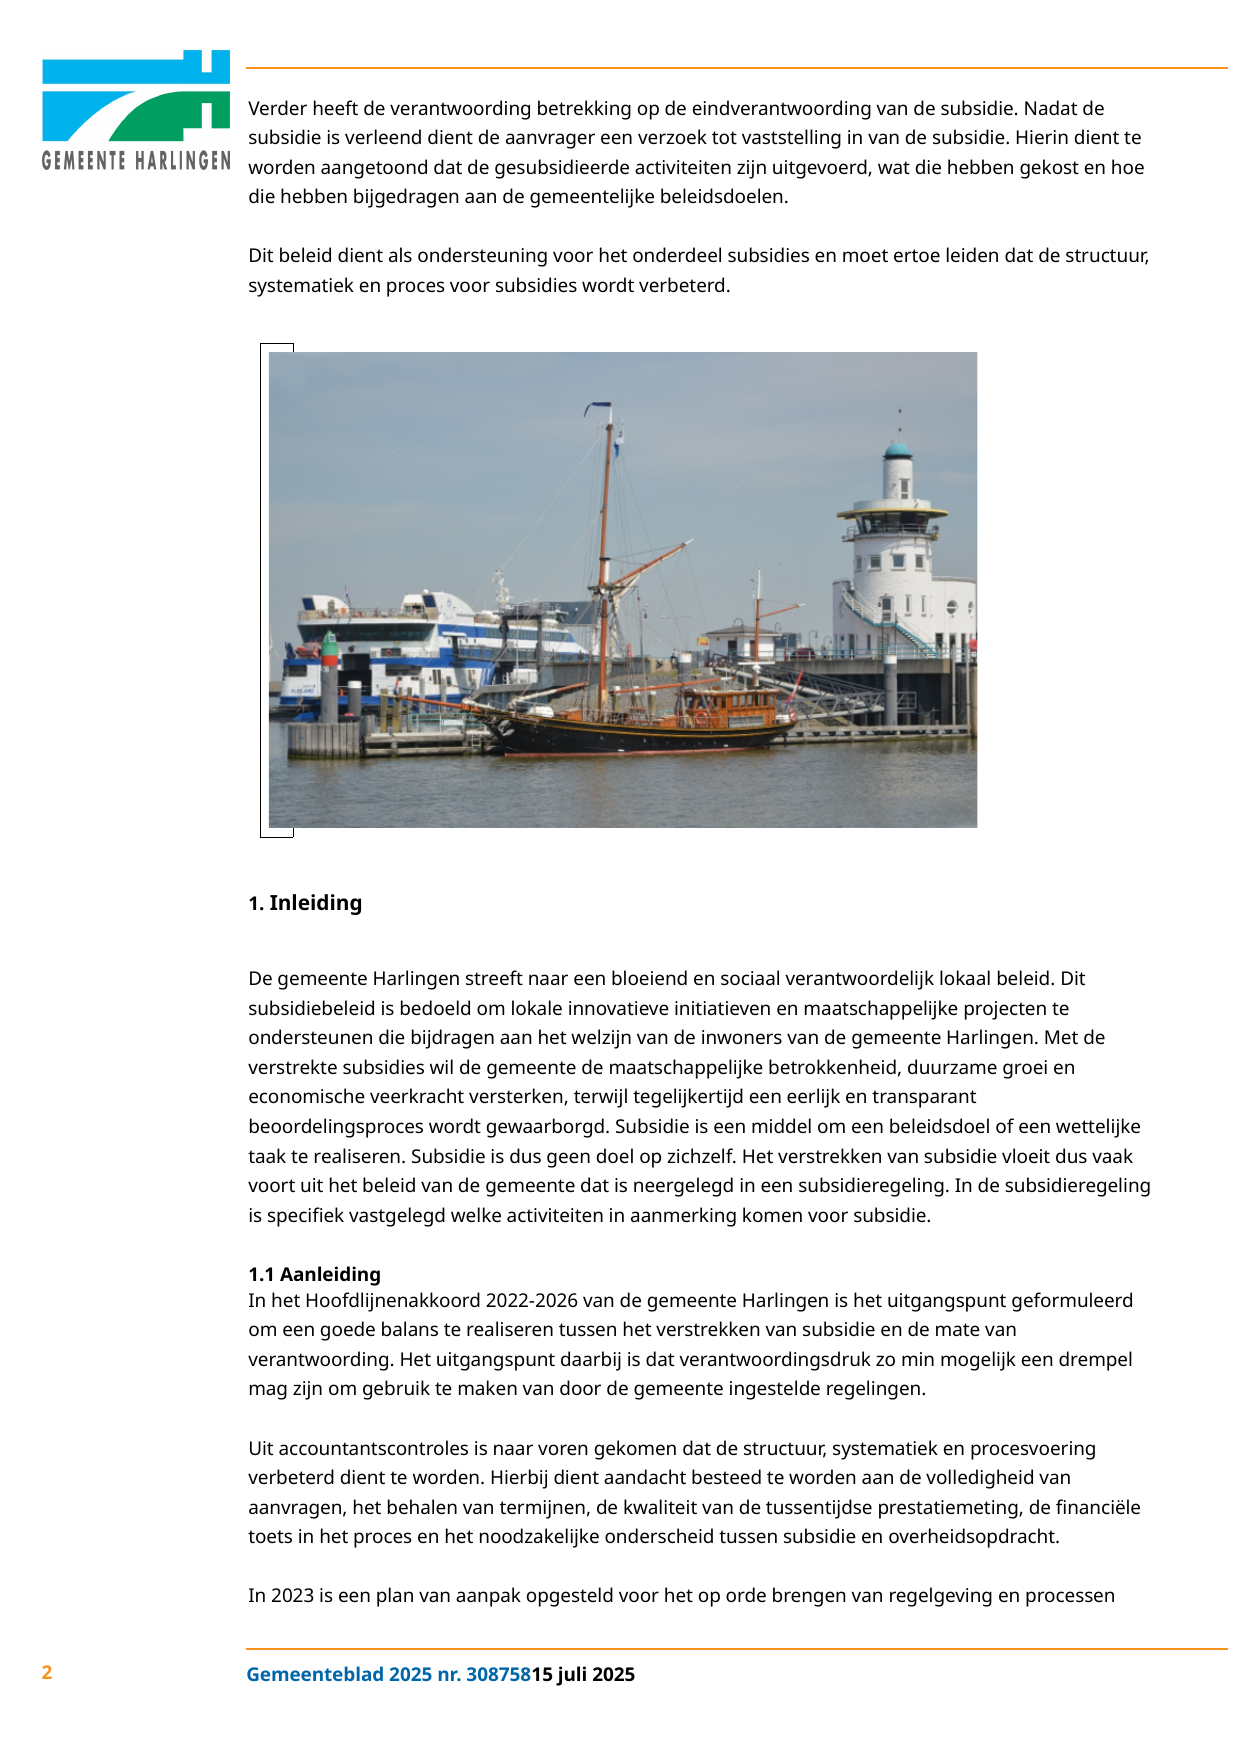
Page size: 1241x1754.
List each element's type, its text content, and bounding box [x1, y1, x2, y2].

text Dit beleid dient als ondersteuning voor het onderdeel subsidies en moet ertoe leiden dat de structuur, systematiek en proces voor subsidies wordt verbeterd. [248, 243, 1152, 298]
text Verder heeft de verantwoording betrekking op de eindverantwoording van de subsidie. Nadat de subsidie is verleend dient de aanvrager een verzoek tot vaststelling in van de subsidie. Hierin dient te worden aangetoond dat de gesubsidieerde activiteiten zijn uitgevoerd, wat die hebben gekost en hoe die hebben bijgedragen aan de gemeentelijke beleidsdoelen. [248, 95, 1152, 209]
picture [41, 47, 231, 172]
text Uit accountantscontroles is naar voren gekomen dat de structuur, systematiek en procesvoering verbeterd dient te worden. Hierbij dient aandacht besteed te worden aan de volledigheid van aanvragen, het behalen van termijnen, de kwaliteit van de tussentijdse prestatiemeting, de financiële toets in het proces en het noodzakelijke onderscheid tussen subsidie en overheidsopdracht. [248, 1435, 1152, 1549]
text In 2023 is een plan van aanpak opgesteld voor het op orde brengen van regelgeving en processen [248, 1583, 1152, 1608]
text 1.1 Aanleiding [248, 1261, 1152, 1287]
text De gemeente Harlingen streeft naar een bloeiend en sociaal verantwoordelijk lokaal beleid. Dit subsidiebeleid is bedoeld om lokale innovatieve initiatieven en maatschappelijke projecten te ondersteunen die bijdragen aan het welzijn van de inwoners van de gemeente Harlingen. Met de verstrekte subsidies wil de gemeente de maatschappelijke betrokkenheid, duurzame groei en economische veerkracht versterken, terwijl tegelijkertijd een eerlijk en transparant beoordelingsproces wordt gewaarborgd. Subsidie is een middel om een beleidsdoel of een wettelijke taak te realiseren. Subsidie is dus geen doel op zichzelf. Het verstrekken van subsidie vloeit dus vaak voort uit het beleid van de gemeente dat is neergelegd in een subsidieregeling. In de subsidieregeling is specifiek vastgelegd welke activiteiten in aanmerking komen voor subsidie. [248, 965, 1152, 1228]
picture [268, 352, 978, 828]
text 1. Inleiding [248, 888, 1152, 916]
text In het Hoofdlijnenakkoord 2022-2026 van de gemeente Harlingen is het uitgangspunt geformuleerd om een goede balans te realiseren tussen het verstrekken van subsidie en de mate van verantwoording. Het uitgangspunt daarbij is dat verantwoordingsdruk zo min mogelijk een drempel mag zijn om gebruik te maken van door de gemeente ingestelde regelingen. [248, 1287, 1152, 1401]
